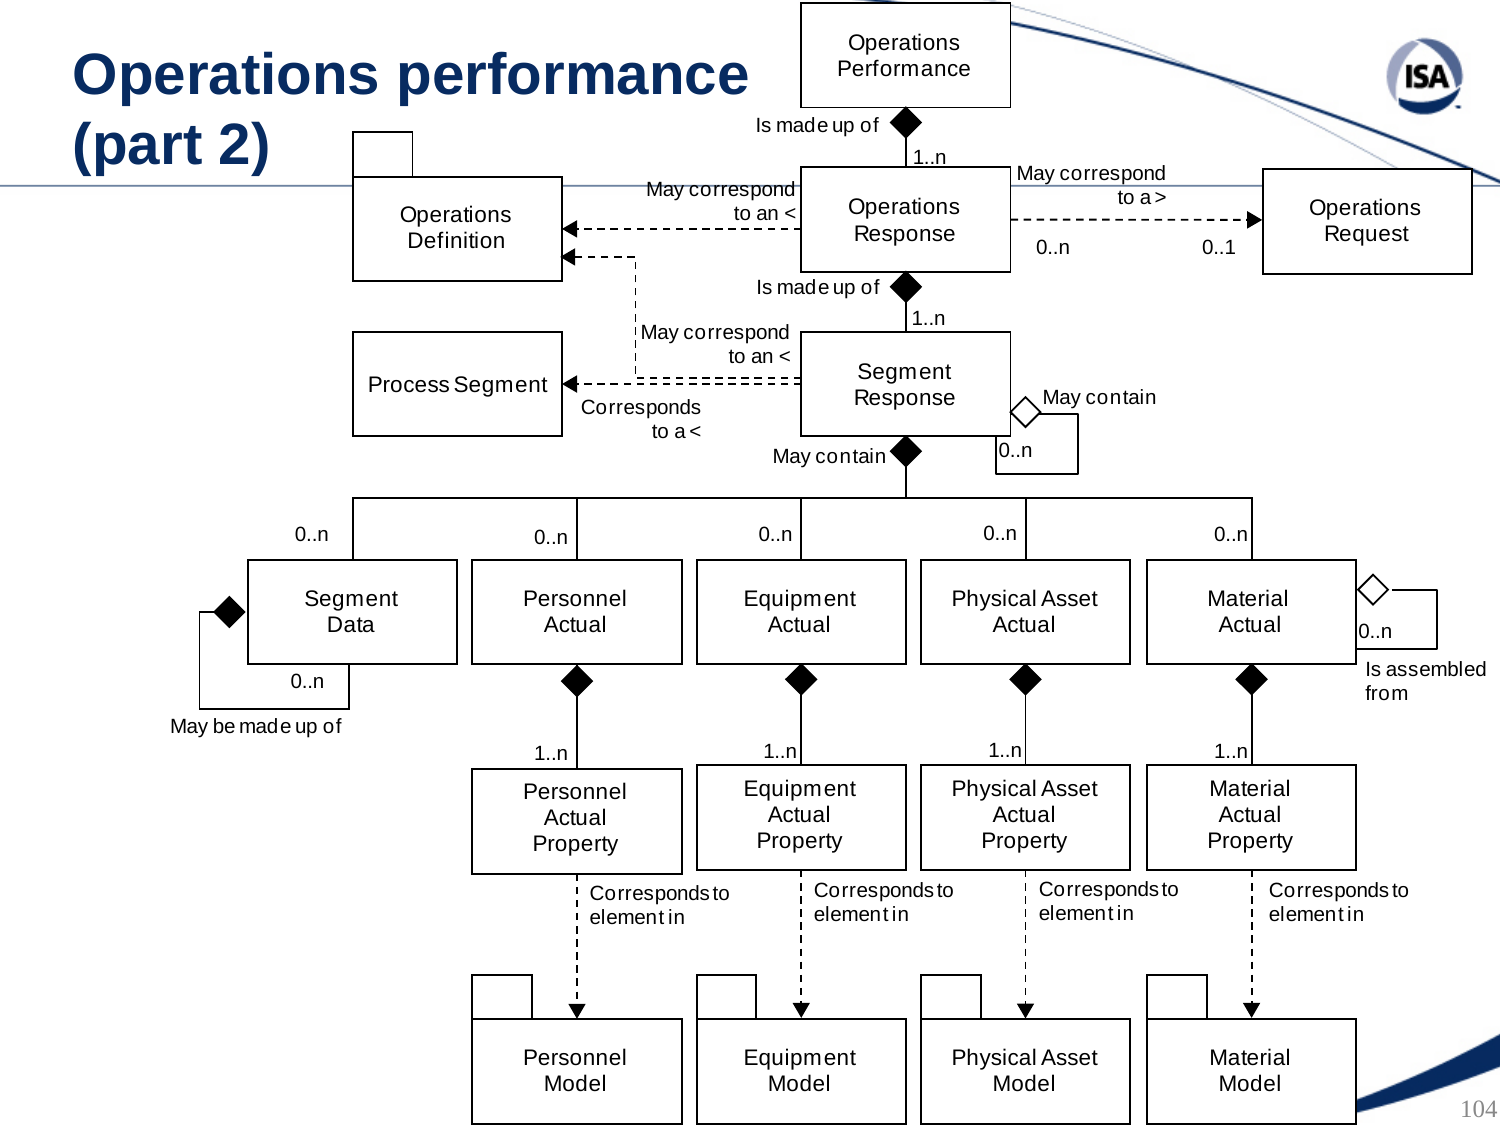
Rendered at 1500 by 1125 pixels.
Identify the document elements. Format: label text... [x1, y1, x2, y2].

title Operations performance (part 2) [57, 28, 150, 217]
picture [0, 0, 1500, 1125]
